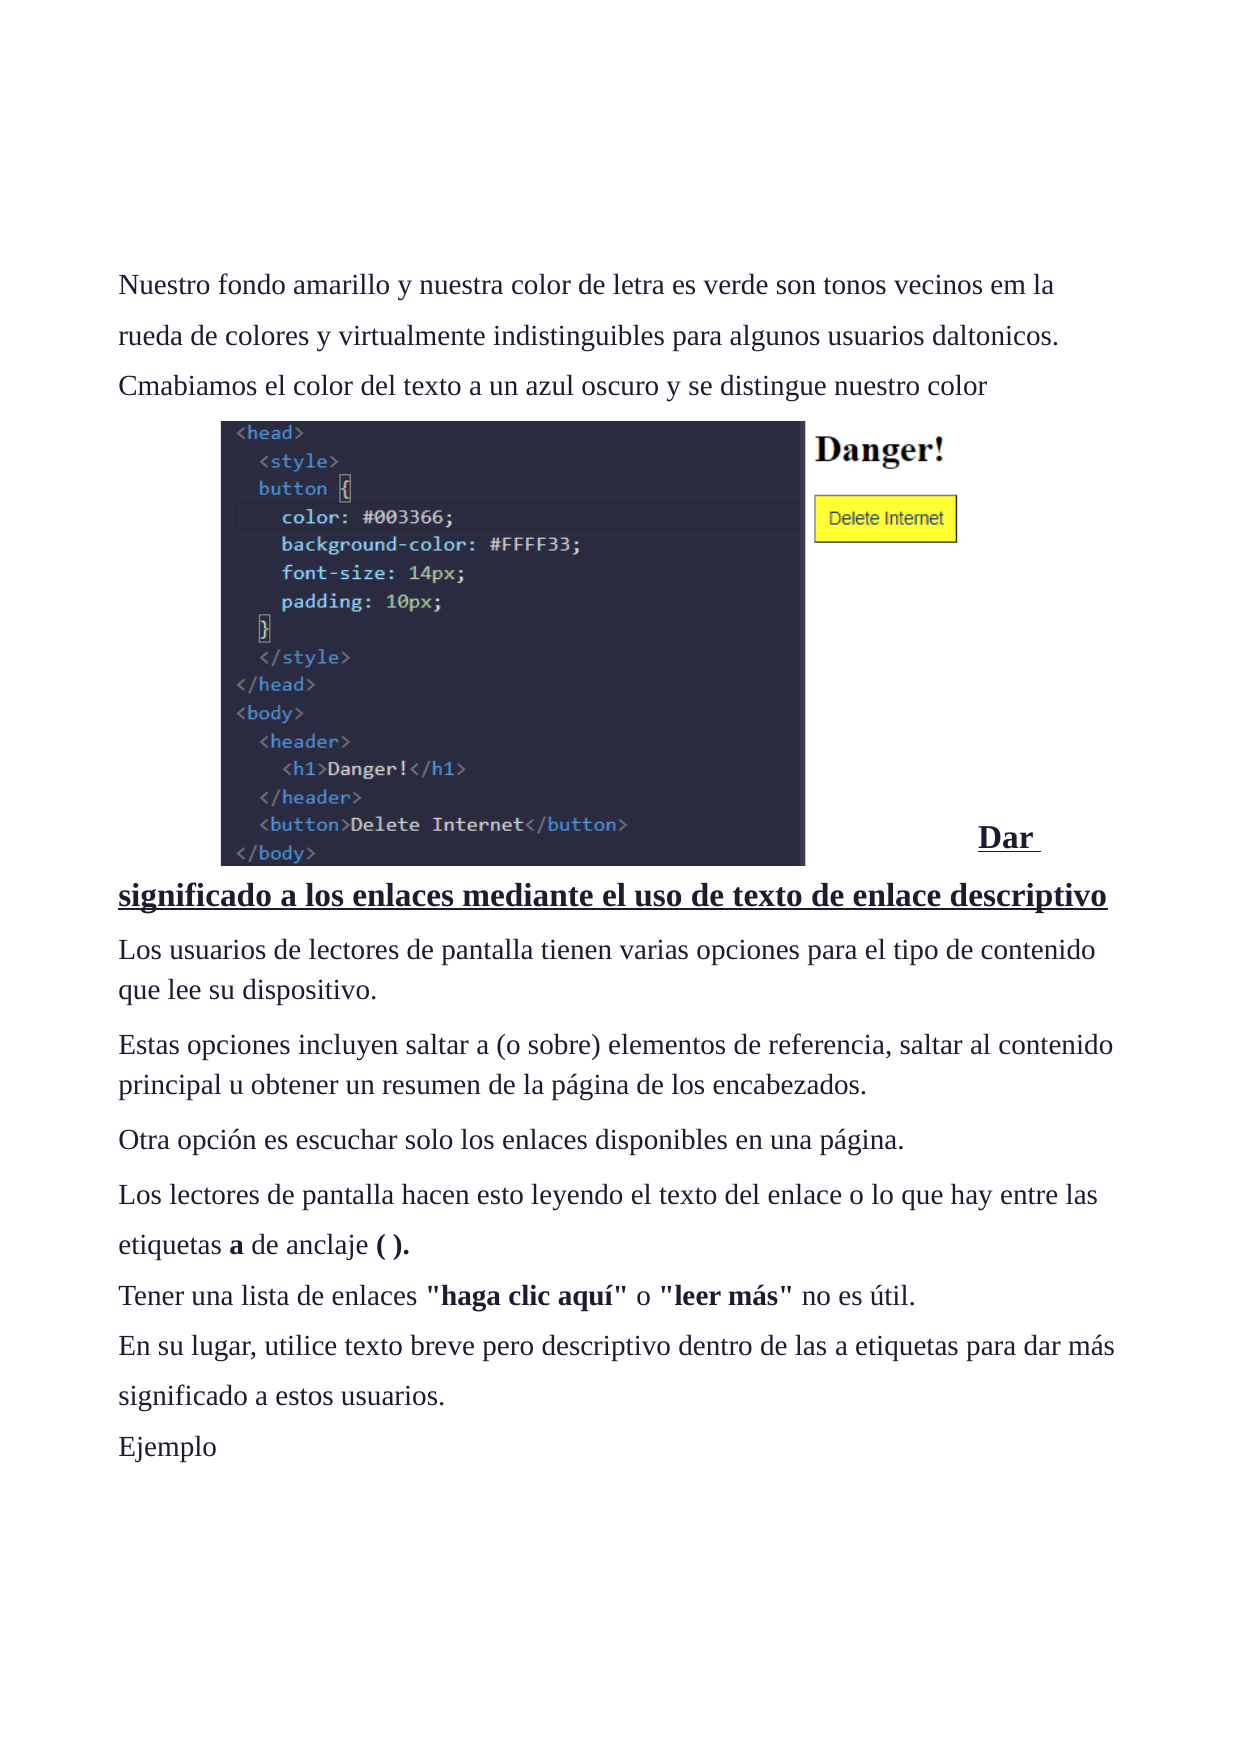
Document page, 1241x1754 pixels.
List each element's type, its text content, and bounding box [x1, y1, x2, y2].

text Otra opción es escuchar solo los enlaces disponibles en una página. [118, 1122, 1122, 1156]
text Tener una lista de enlaces "haga clic aquí" o "leer más" no es útil. [118, 1278, 1122, 1311]
text En su lugar, utilice texto breve pero descriptivo dentro de las a etiquetas para dar más significado a estos usuarios. [118, 1328, 1122, 1412]
text Los lectores de pantalla hacen esto leyendo el texto del enlace o lo que hay entre las etiquetas a de anclaje ( ). [118, 1177, 1122, 1261]
text Cmabiamos el color del texto a un azul oscuro y se distingue nuestro color [118, 368, 1122, 452]
text Estas opciones incluyen saltar a (o sobre) elementos de referencia, saltar al contenido principal u obtener un resumen de la página de los encabezados. [118, 1027, 1122, 1101]
text Los usuarios de lectores de pantalla tienen varias opciones para el tipo de contenido que lee su dispositivo. [118, 932, 1122, 1006]
picture [220, 421, 978, 866]
text Nuestro fondo amarillo y nuestra color de letra es verde son tonos vecinos em la rueda de colores y virtualmente indistinguibles para algunos usuarios daltonicos. [118, 267, 1122, 351]
text Dar significado a los enlaces mediante el uso de texto de enlace descriptivo [118, 817, 1122, 913]
text Ejemplo [118, 1429, 1122, 1462]
